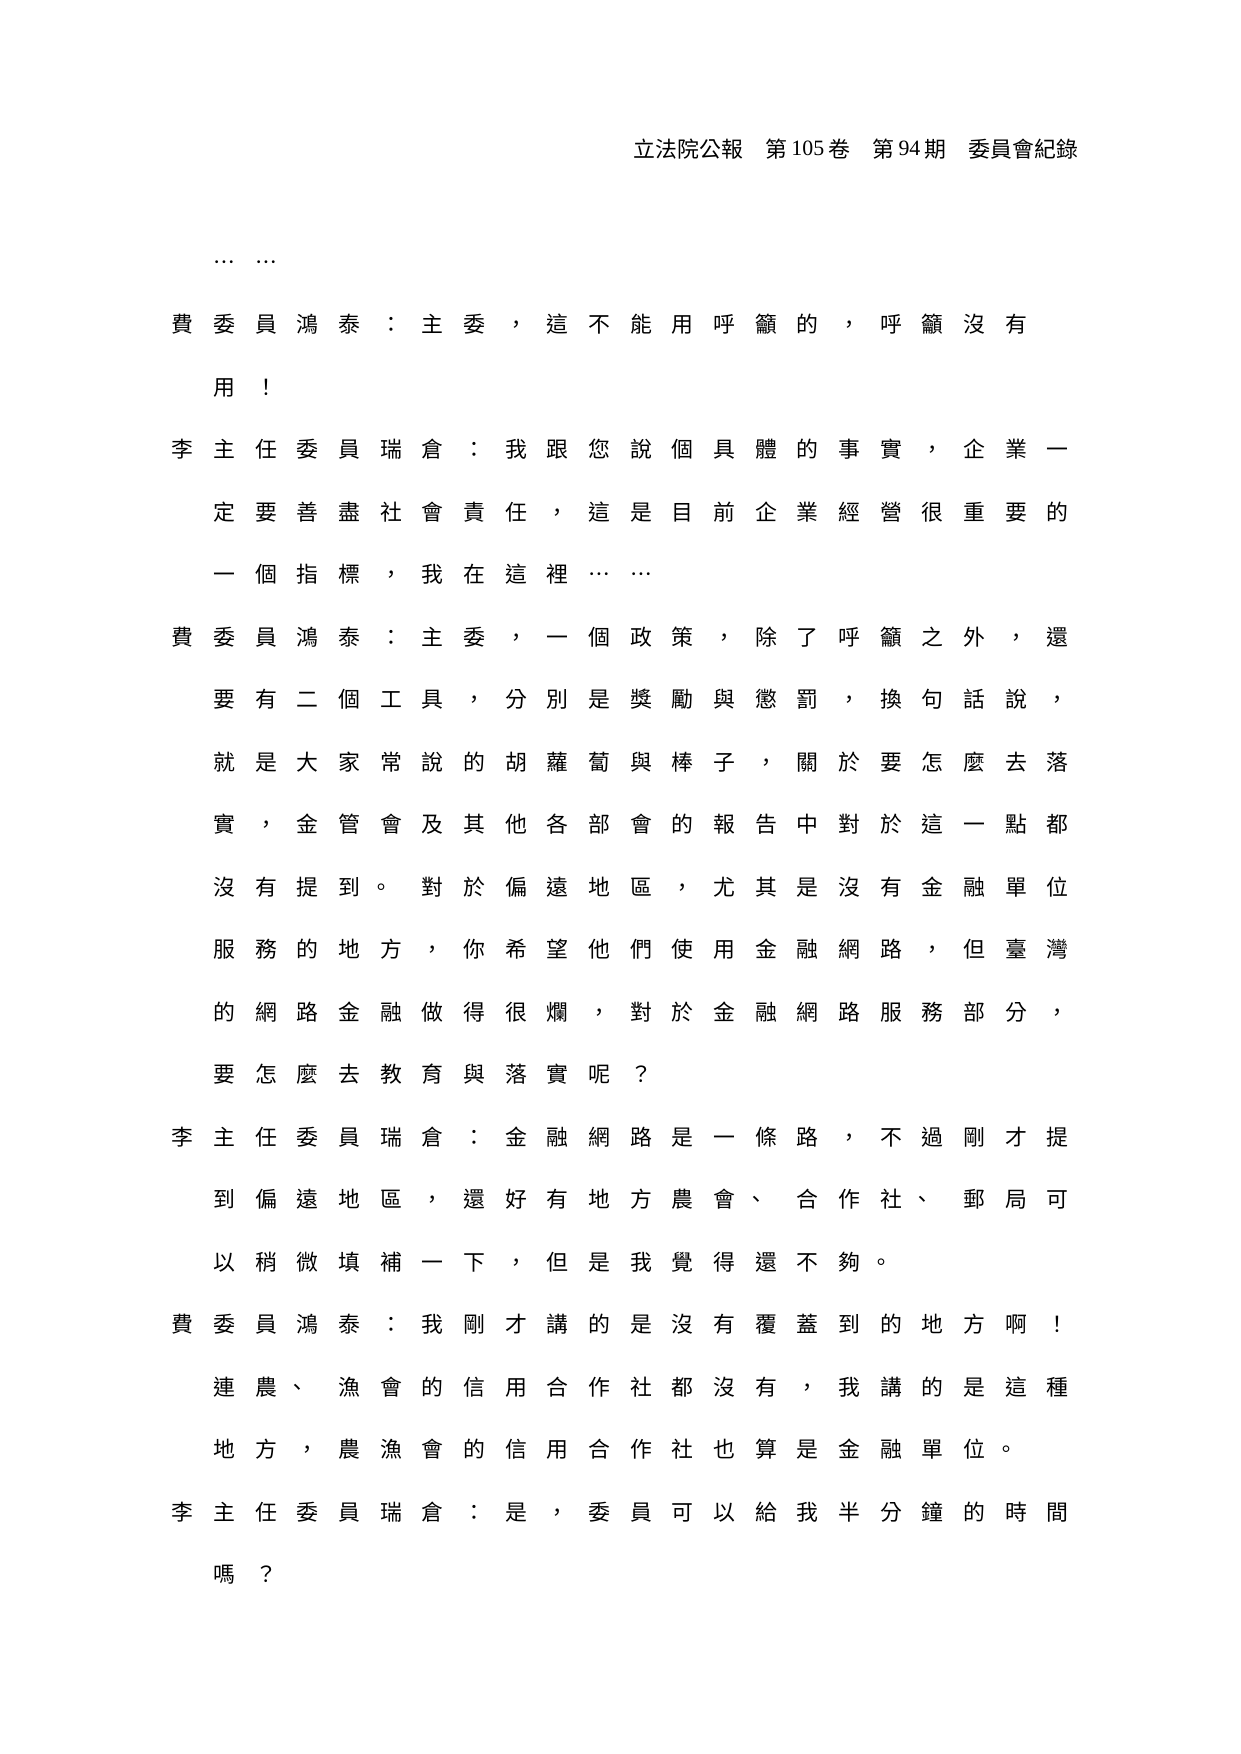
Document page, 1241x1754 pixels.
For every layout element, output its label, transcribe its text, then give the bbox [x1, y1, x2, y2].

text 李主任委員瑞倉：我跟您說個具體的事實，企業一定要善盡社會責任，這是目前企業經營很重要的一個指標，我在這裡…… [162, 406, 1078, 594]
text 李主任委員瑞倉：金融網路是一條路，不過剛才提到偏遠地區，還好有地方農會、合作社、郵局可以稍微填補一下，但是我覺得還不夠。 [162, 1094, 1078, 1281]
text 李主任委員瑞倉：是，委員可以給我半分鐘的時間嗎？ [162, 1469, 1078, 1594]
text 費委員鴻泰：我剛才講的是沒有覆蓋到的地方啊！連農、漁會的信用合作社都沒有，我講的是這種地方，農漁會的信用合作社也算是金融單位。 [162, 1281, 1078, 1469]
text …… [162, 219, 1078, 281]
text 費委員鴻泰：主委，一個政策，除了呼籲之外，還要有二個工具，分別是獎勵與懲罰，換句話說，就是大家常說的胡蘿蔔與棒子，關於要怎麼去落實，金管會及其他各部會的報告中對於這一點都沒有提到。對於偏遠地區，尤其是沒有金融單位服務的地方，你希望他們使用金融網路，但臺灣的網路金融做得很爛，對於金融網路服務部分，要怎麼去教育與落實呢？ [162, 594, 1078, 1094]
text 費委員鴻泰：主委，這不能用呼籲的，呼籲沒有用！ [162, 281, 1078, 406]
